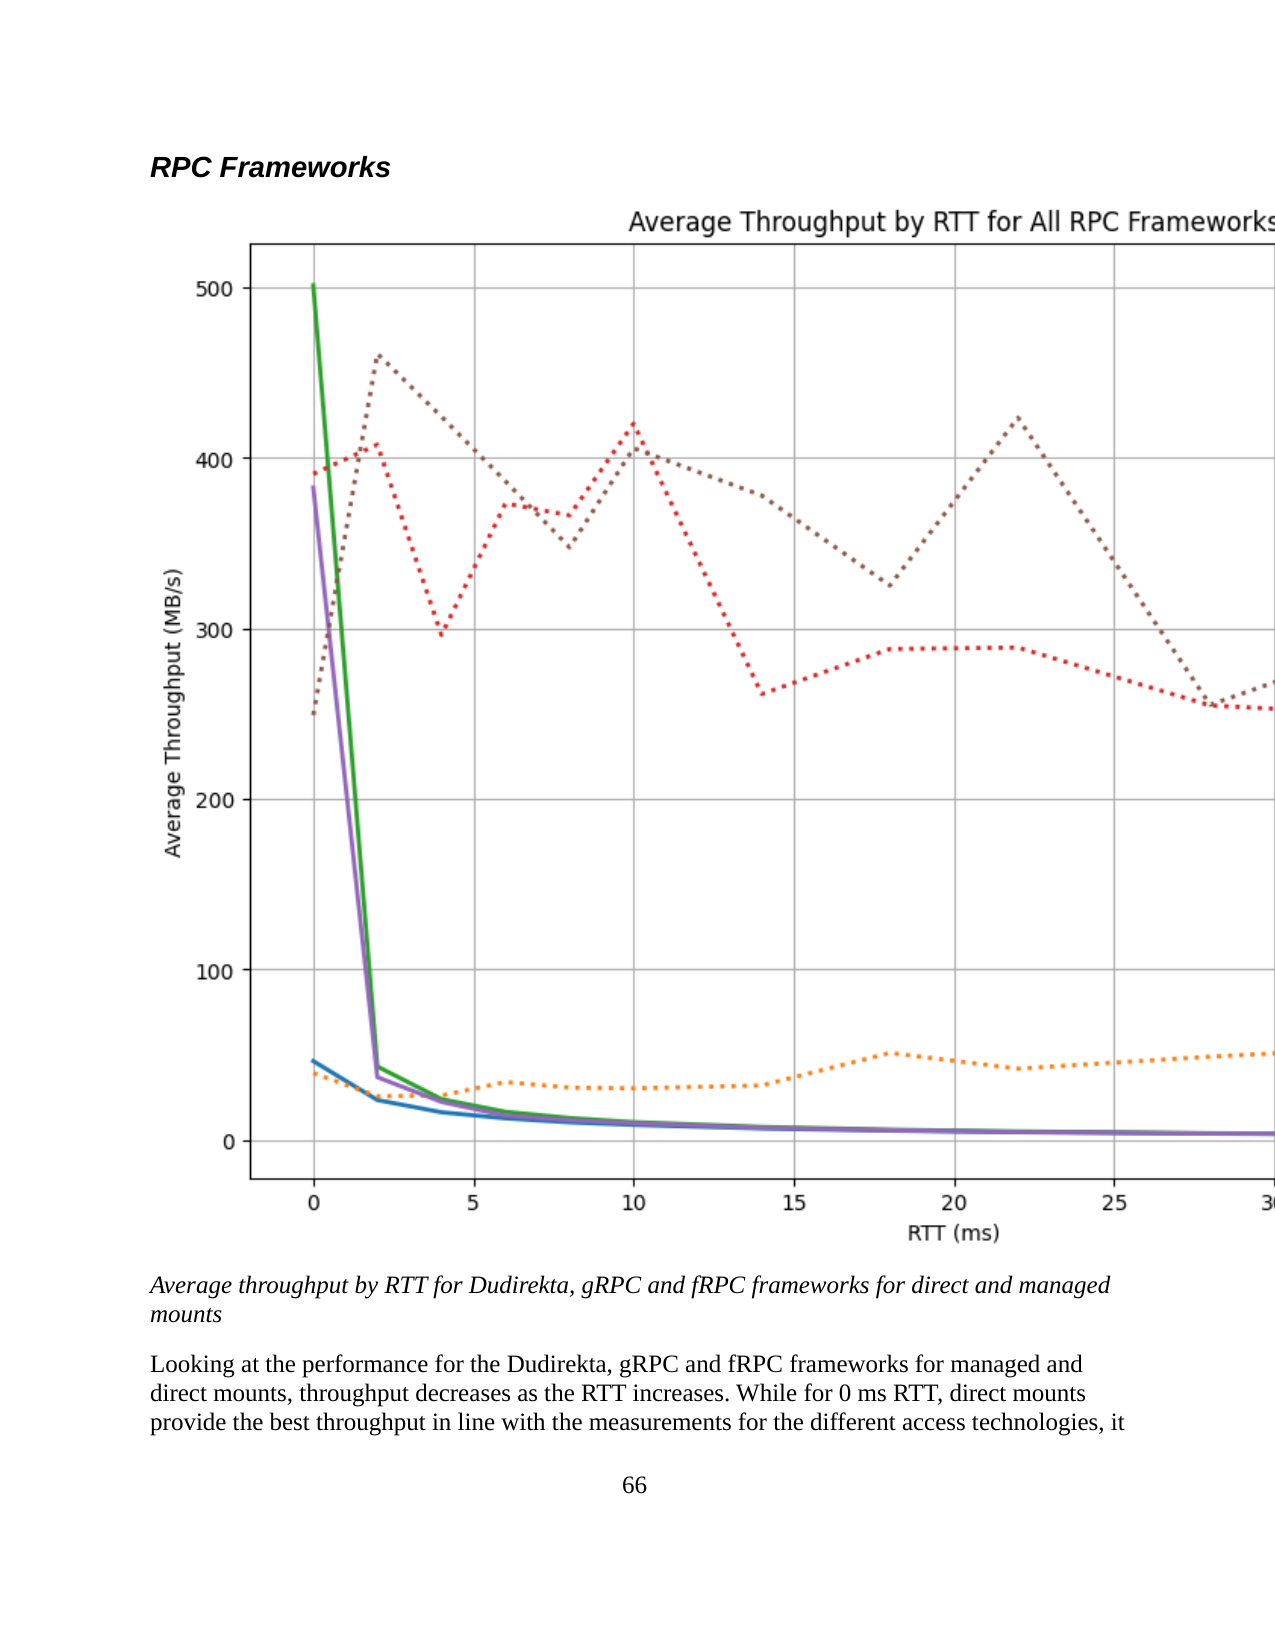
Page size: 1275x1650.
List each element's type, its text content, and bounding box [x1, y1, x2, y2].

picture [150, 196, 1275, 1259]
text Looking at the performance for the Dudirekta, gRPC and fRPC frameworks for managed and direct mounts, throughput decreases as the RTT increases. While for 0 ms RTT, direct mounts provide the best throughput in line with the measurements for the different access technologies, it [150, 1349, 1125, 1436]
text Average throughput by RTT for Dudirekta, gRPC and fRPC frameworks for direct and managed mounts [150, 1271, 1125, 1328]
subtitle RPC Frameworks [150, 150, 1125, 183]
